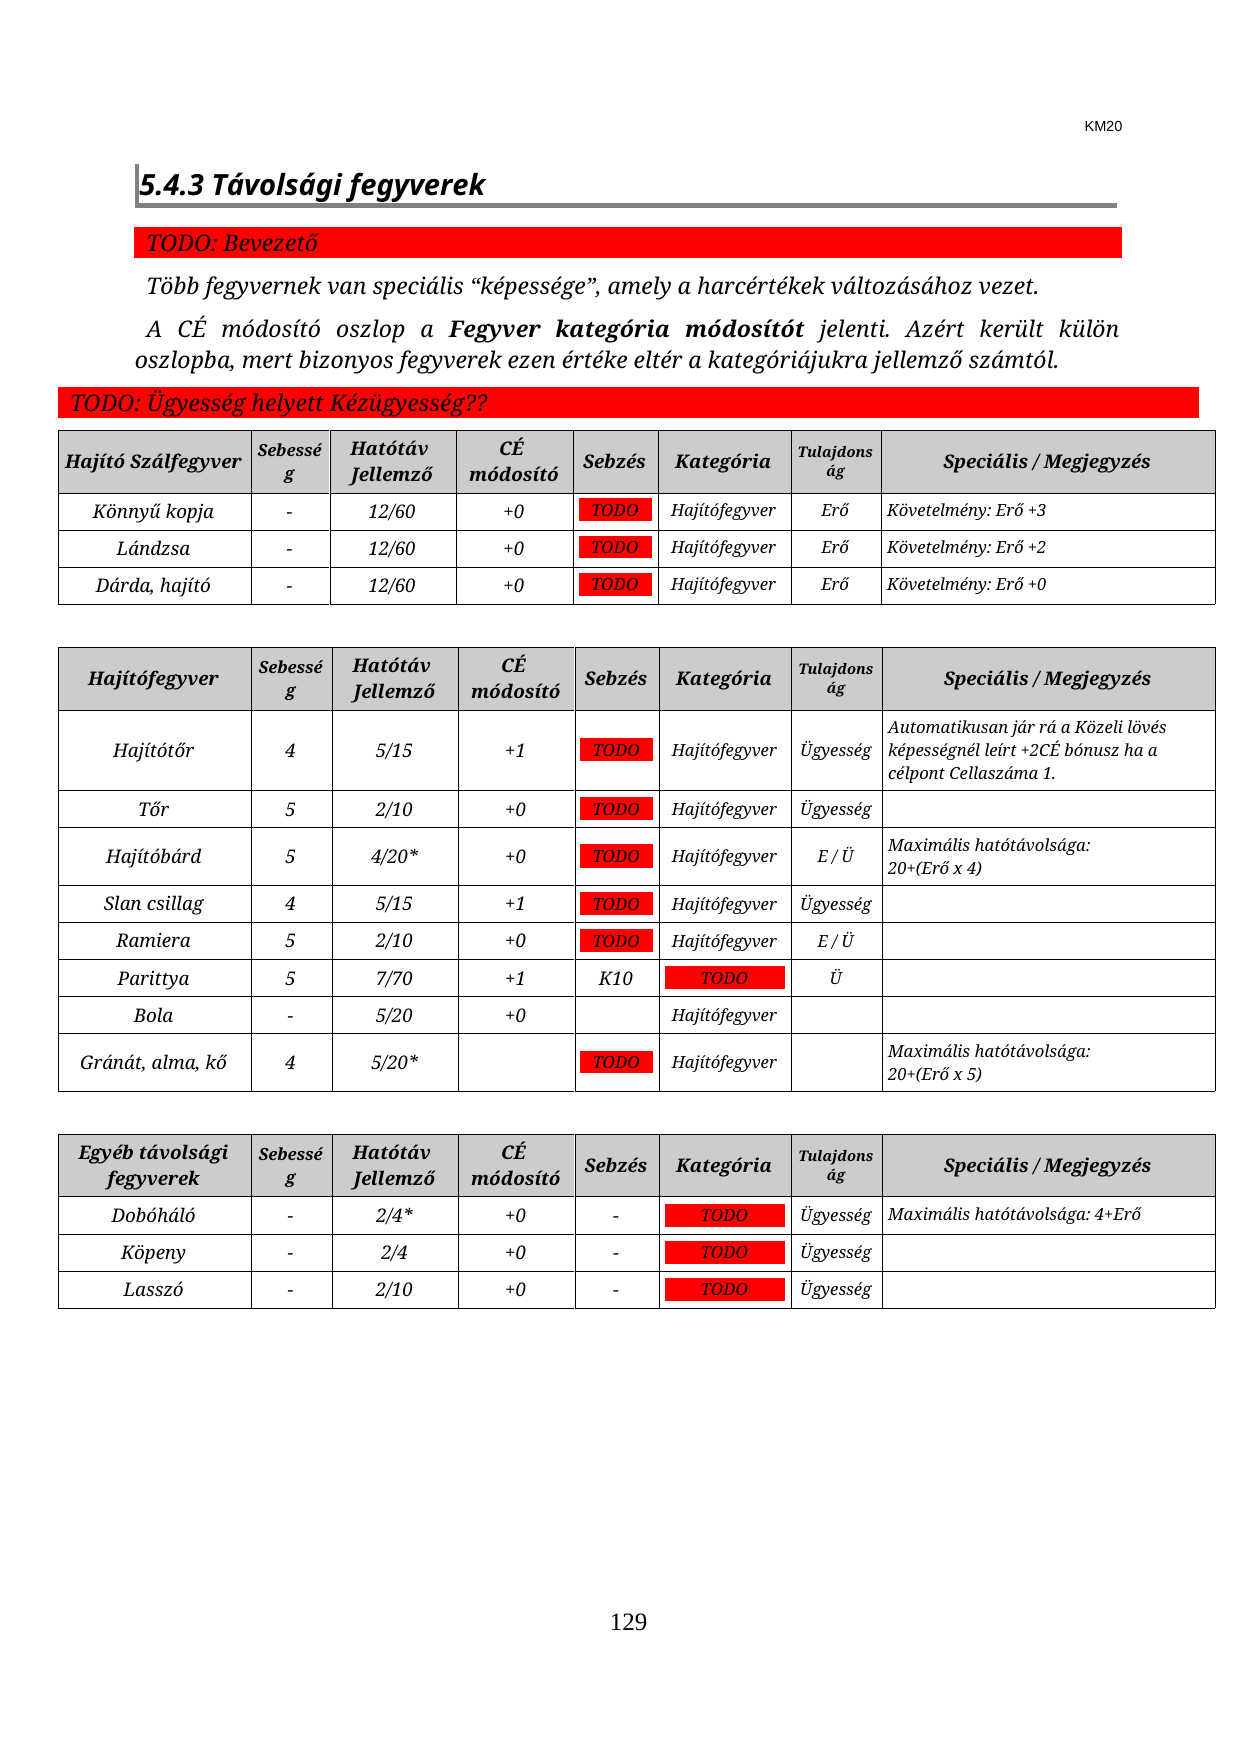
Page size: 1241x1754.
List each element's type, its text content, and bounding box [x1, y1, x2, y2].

table_cell 2/10 [333, 791, 458, 827]
table_cell Hajítófegyver [660, 1034, 791, 1091]
table_cell Slan csillag [59, 886, 251, 922]
table_cell - [252, 531, 329, 567]
table_cell Ügyesség [792, 1272, 882, 1308]
table_cell 5/15 [333, 886, 458, 922]
table_cell 4 [252, 886, 332, 922]
table_header Hatótáv Jellemző [331, 431, 456, 493]
table_cell Hajítófegyver [660, 828, 791, 885]
table_cell - [252, 1272, 332, 1308]
table_cell 5 [252, 791, 332, 827]
table_header CÉ módosító [457, 431, 573, 493]
table_cell TODO [660, 1197, 791, 1234]
table_cell Dárda, hajító [59, 568, 251, 604]
table_cell +0 [457, 568, 573, 604]
table_cell Erő [792, 568, 881, 604]
table_cell +0 [457, 494, 573, 530]
table_cell - [252, 568, 329, 604]
table_cell Ügyesség [792, 791, 882, 827]
table_cell 4 [252, 711, 332, 790]
table_cell [792, 997, 882, 1033]
table_cell [883, 997, 1215, 1033]
table_cell Hajítófegyver [659, 494, 791, 530]
table_cell +0 [459, 923, 574, 959]
table_cell 12/60 [331, 494, 456, 530]
table_header Egyéb távolsági fegyverek [59, 1135, 251, 1196]
table_cell - [576, 1235, 659, 1271]
table_cell - [252, 997, 332, 1033]
table_cell TODO [574, 531, 658, 567]
table_cell [883, 791, 1215, 827]
table_cell 5/20 [333, 997, 458, 1033]
table_cell Ügyesség [792, 711, 882, 790]
table_cell K10 [576, 960, 659, 996]
table_cell Parittya [59, 960, 251, 996]
table_header Sebesség [252, 648, 332, 710]
table_cell Maximális hatótávolsága: 20+(Erő x 5) [883, 1034, 1215, 1091]
table_cell Ü [792, 960, 882, 996]
table_header Speciális / Megjegyzés [882, 431, 1215, 493]
table_cell [883, 923, 1215, 959]
table_cell [576, 997, 659, 1033]
table_cell Maximális hatótávolsága: 20+(Erő x 4) [883, 828, 1215, 885]
table_cell [792, 1034, 882, 1091]
table_cell +0 [459, 828, 574, 885]
table_cell TODO [660, 960, 791, 996]
table_cell 2/10 [333, 923, 458, 959]
table_cell TODO [574, 568, 658, 604]
table_header Speciális / Megjegyzés [883, 1135, 1215, 1196]
table_cell 4 [252, 1034, 332, 1091]
table_cell Hajítófegyver [660, 791, 791, 827]
table_cell TODO [576, 1034, 659, 1091]
table_cell +1 [459, 886, 574, 922]
table_cell Követelmény: Erő +3 [882, 494, 1215, 530]
table_cell Követelmény: Erő +2 [882, 531, 1215, 567]
table_cell TODO [660, 1235, 791, 1271]
table_cell 5/15 [333, 711, 458, 790]
table_cell Bola [59, 997, 251, 1033]
table_header Tulajdonság [792, 648, 882, 710]
table_cell 12/60 [331, 568, 456, 604]
table_cell Követelmény: Erő +0 [882, 568, 1215, 604]
table_cell Lándzsa [59, 531, 251, 567]
table_header Speciális / Megjegyzés [883, 648, 1215, 710]
table_cell TODO [576, 923, 659, 959]
table_header Tulajdonság [792, 1135, 882, 1196]
table_header CÉ módosító [459, 648, 574, 710]
table_cell 2/4* [333, 1197, 458, 1234]
table_cell Ügyesség [792, 886, 882, 922]
table_cell 7/70 [333, 960, 458, 996]
table_cell Hajítófegyver [660, 923, 791, 959]
table_cell 5/20* [333, 1034, 458, 1091]
table_header Kategória [660, 1135, 791, 1196]
table_cell - [252, 1197, 332, 1234]
table_cell [459, 1034, 574, 1091]
table_cell [883, 1235, 1215, 1271]
table_cell Dobóháló [59, 1197, 251, 1234]
table_cell TODO [576, 828, 659, 885]
table_header Sebzés [576, 648, 659, 710]
table_cell Automatikusan jár rá a Közeli lövés képességnél leírt +2CÉ bónusz ha a célpont Cellaszáma 1. [883, 711, 1215, 790]
table_cell - [252, 494, 329, 530]
table_cell - [252, 1235, 332, 1271]
table_cell [883, 960, 1215, 996]
table_cell Hajítófegyver [660, 997, 791, 1033]
table_header Hajítófegyver [59, 648, 251, 710]
table_cell 5 [252, 923, 332, 959]
table_header CÉ módosító [459, 1135, 574, 1196]
table_cell Ramiera [59, 923, 251, 959]
table_cell Tőr [59, 791, 251, 827]
table_cell Könnyű kopja [59, 494, 251, 530]
table_header Sebesség [252, 431, 329, 493]
subtitle Távolsági fegyverek [139, 164, 1122, 204]
table_cell TODO [660, 1272, 791, 1308]
table_cell E / Ü [792, 923, 882, 959]
table_cell +1 [459, 711, 574, 790]
table_cell +0 [459, 791, 574, 827]
table_header Hajító Szálfegyver [59, 431, 251, 493]
table_cell Hajítótőr [59, 711, 251, 790]
table_cell Maximális hatótávolsága: 4+Erő [883, 1197, 1215, 1234]
table_cell [883, 886, 1215, 922]
table_cell [883, 1272, 1215, 1308]
text Több fegyvernek van speciális “képessége”, amely a harcértékek változásához vezet. [134, 270, 1122, 301]
table_header Hatótáv Jellemző [333, 648, 458, 710]
table_cell Hajítófegyver [659, 568, 791, 604]
table_cell Ügyesség [792, 1197, 882, 1234]
table_cell E / Ü [792, 828, 882, 885]
table_cell 2/10 [333, 1272, 458, 1308]
table_cell Köpeny [59, 1235, 251, 1271]
table_cell +0 [457, 531, 573, 567]
table_cell 12/60 [331, 531, 456, 567]
table_cell TODO [576, 711, 659, 790]
table_cell Ügyesség [792, 1235, 882, 1271]
table_cell 5 [252, 960, 332, 996]
text TODO: Bevezető [134, 227, 1122, 258]
table_header Kategória [659, 431, 791, 493]
table_cell Hajítóbárd [59, 828, 251, 885]
table_cell 2/4 [333, 1235, 458, 1271]
table_cell 5 [252, 828, 332, 885]
table_cell +0 [459, 1197, 574, 1234]
table_cell +1 [459, 960, 574, 996]
table_cell +0 [459, 1235, 574, 1271]
table_cell - [576, 1272, 659, 1308]
table_header Kategória [660, 648, 791, 710]
table_header Hatótáv Jellemző [333, 1135, 458, 1196]
table_cell Hajítófegyver [659, 531, 791, 567]
table_cell Hajítófegyver [660, 886, 791, 922]
text TODO: Ügyesség helyett Kézügyesség?? [58, 387, 1199, 418]
table_cell Erő [792, 531, 881, 567]
table_cell TODO [576, 791, 659, 827]
table_cell Hajítófegyver [660, 711, 791, 790]
table_cell - [576, 1197, 659, 1234]
table_cell TODO [574, 494, 658, 530]
table_cell 4/20* [333, 828, 458, 885]
table_cell Gránát, alma, kő [59, 1034, 251, 1091]
table_cell +0 [459, 997, 574, 1033]
table_header Sebzés [574, 431, 658, 493]
table_header Sebesség [252, 1135, 332, 1196]
text A CÉ módosító oszlop a Fegyver kategória módosítót jelenti. Azért került külön oszlopba, mert bizonyos fegyverek ezen értéke eltér a kategóriájukra jellemző számtól. [134, 313, 1122, 375]
table_header Sebzés [576, 1135, 659, 1196]
table_cell +0 [459, 1272, 574, 1308]
table_cell TODO [576, 886, 659, 922]
table_cell Erő [792, 494, 881, 530]
table_cell Lasszó [59, 1272, 251, 1308]
table_header Tulajdonság [792, 431, 881, 493]
